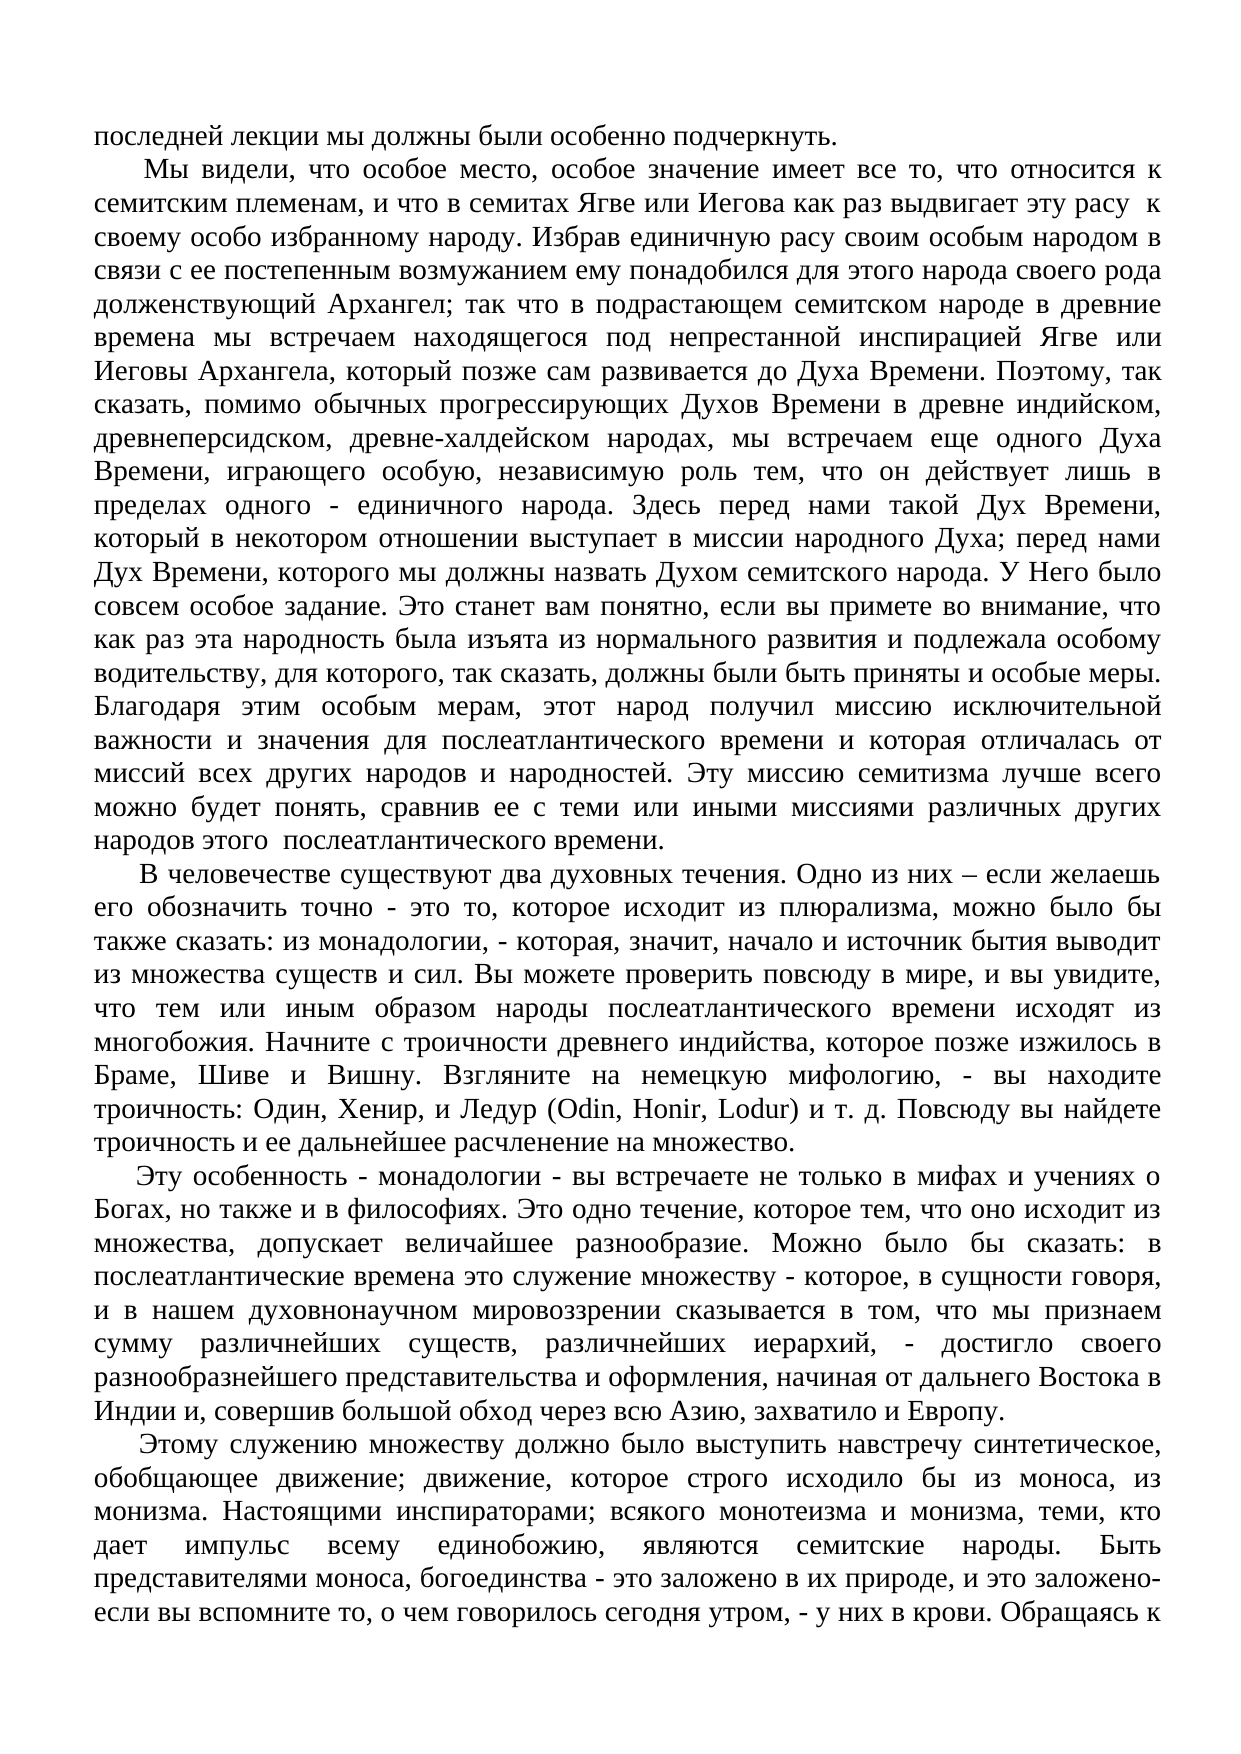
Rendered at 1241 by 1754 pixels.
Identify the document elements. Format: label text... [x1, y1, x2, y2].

text Этому служению множеству должно было выступить навстречу синтетическое, обобщающее движение; движение, которое строго исходило бы из моноса, из монизма. Настоящими инспираторами; всякого монотеизма и монизма, теми, кто дает импульс всему единобожию, являются семитские народы. Быть представителями моноса, богоединства - это заложено в их природе, и это заложено- если вы вспомните то, о чем говорилось сегодня утром, - у них в крови. Обращаясь к [94, 1426, 1162, 1627]
text Эту особенность - монадологии - вы встречаете не только в мифах и учениях о Богах, но также и в философиях. Это одно течение, которое тем, что оно исходит из множества, допускает величайшее разнообразие. Можно было бы сказать: в послеатлантические времена это служение множеству - которое, в сущности говоря, и в нашем духовнонаучном мировоззрении сказывается в том, что мы признаем сумму различнейших существ, различнейших иерархий, - достигло своего разнообразнейшего представительства и оформления, начиная от дальнего Востока в Индии и, совершив большой обход через всю Азию, захватило и Европу. [94, 1158, 1162, 1426]
text последней лекции мы должны были особенно подчеркнуть. [94, 118, 1162, 152]
text В человечестве существуют два духовных течения. Одно из них – если желаешь его обозначить точно - это то, которое исходит из плюрализма, можно было бы также сказать: из монадологии, - которая, значит, начало и источник бытия выводит из множества существ и сил. Вы можете проверить повсюду в мире, и вы увидите, что тем или иным образом народы послеатлантического времени исходят из многобожия. Начните с троичности древнего индийства, которое позже изжилось в Браме, Шиве и Вишну. Взгляните на немецкую мифологию, - вы находите троичность: Один, Хенир, и Ледур (Odin, Honir, Lodur) и т. д. Повсюду вы найдете троичность и ее дальнейшее расчленение на множество. [94, 856, 1162, 1158]
text Мы видели, что особое место, особое значение имеет все то, что относится к семитским племенам, и что в семитах Ягве или Иегова как раз выдвигает эту расу к своему особо избранному народу. Избрав единичную расу своим особым народом в связи с ее постепенным возмужанием ему понадобился для этого народа своего рода долженствующий Архангел; так что в подрастающем семитском народе в древние времена мы встречаем находящегося под непрестанной инспирацией Ягве или Иеговы Архангела, который позже сам развивается до Духа Времени. Поэтому, так сказать, помимо обычных прогрессирующих Духов Времени в древне индийском, древнеперсидском, древне-халдейском народах, мы встречаем еще одного Духа Времени, играющего особую, независимую роль тем, что он действует лишь в пределах одного - единичного народа. Здесь перед нами такой Дух Времени, который в некотором отношении выступает в миссии народного Духа; перед нами Дух Времени, которого мы должны назвать Духом семитского народа. У Него было совсем особое задание. Это станет вам понятно, если вы примете во внимание, что как раз эта народность была изъята из нормального развития и подлежала особому водительству, для которого, так сказать, должны были быть приняты и особые меры. Благодаря этим особым мерам, этот народ получил миссию исключительной важности и значения для послеатлантического времени и которая отличалась от миссий всех других народов и народностей. Эту миссию семитизма лучше всего можно будет понять, сравнив ее с теми или иными миссиями различных других народов этого послеатлантического времени. [94, 152, 1162, 856]
